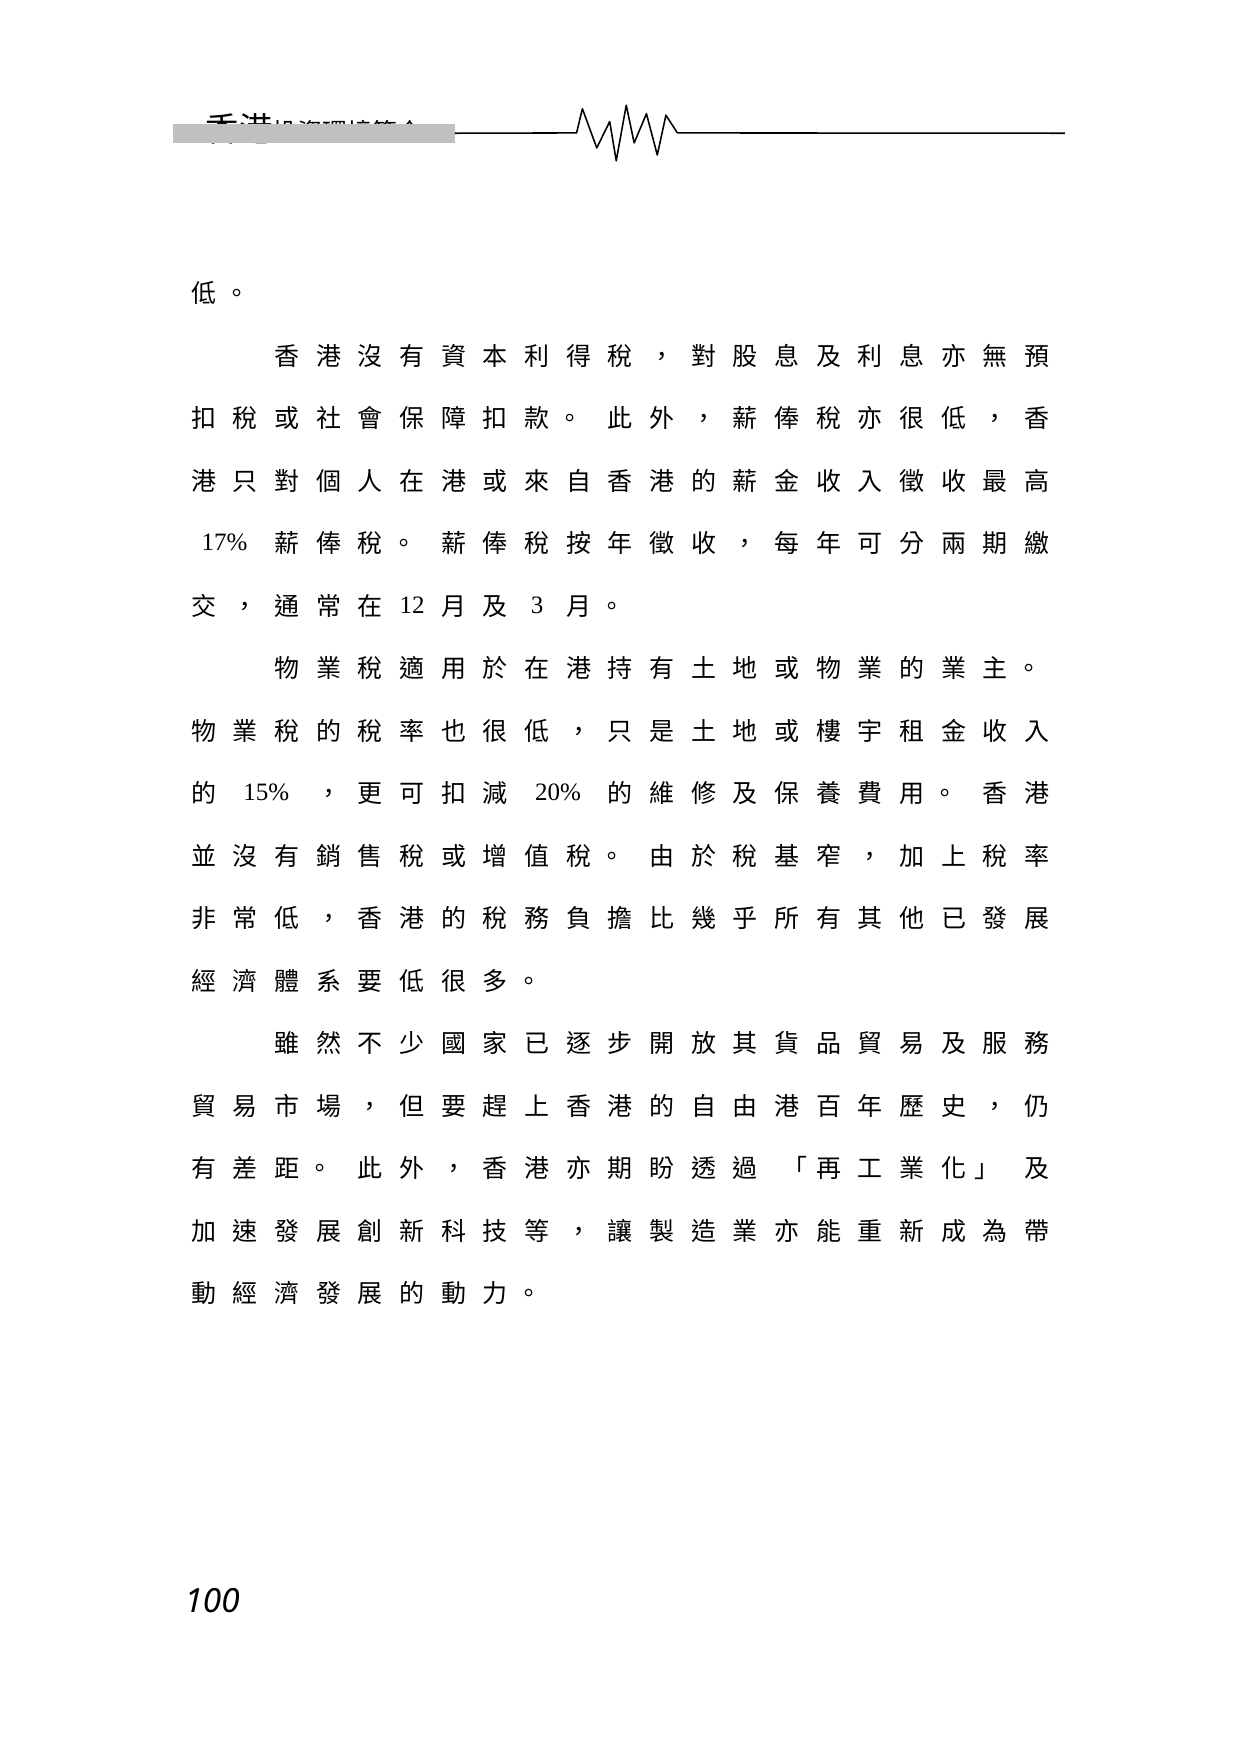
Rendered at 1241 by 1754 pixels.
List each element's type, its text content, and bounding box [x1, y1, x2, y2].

text 低。 [183, 250, 1058, 313]
text 香港沒有資本利得稅，對股息及利息亦無預扣稅或社會保障扣款。此外，薪俸稅亦很低，香港只對個人在港或來自香港的薪金收入徵收最高17%薪俸稅。薪俸稅按年徵收，每年可分兩期繳交，通常在12月及3月。 [183, 313, 1058, 625]
text 雖然不少國家已逐步開放其貨品貿易及服務貿易市場，但要趕上香港的自由港百年歷史，仍有差距。此外，香港亦期盼透過「再工業化」及加速發展創新科技等，讓製造業亦能重新成為帶動經濟發展的動力。 [183, 1000, 1058, 1313]
text 物業稅適用於在港持有土地或物業的業主。物業稅的稅率也很低，只是土地或樓宇租金收入的15%，更可扣減20%的維修及保養費用。香港並沒有銷售稅或增值稅。由於稅基窄，加上稅率非常低，香港的稅務負擔比幾乎所有其他已發展經濟體系要低很多。 [183, 625, 1058, 1000]
